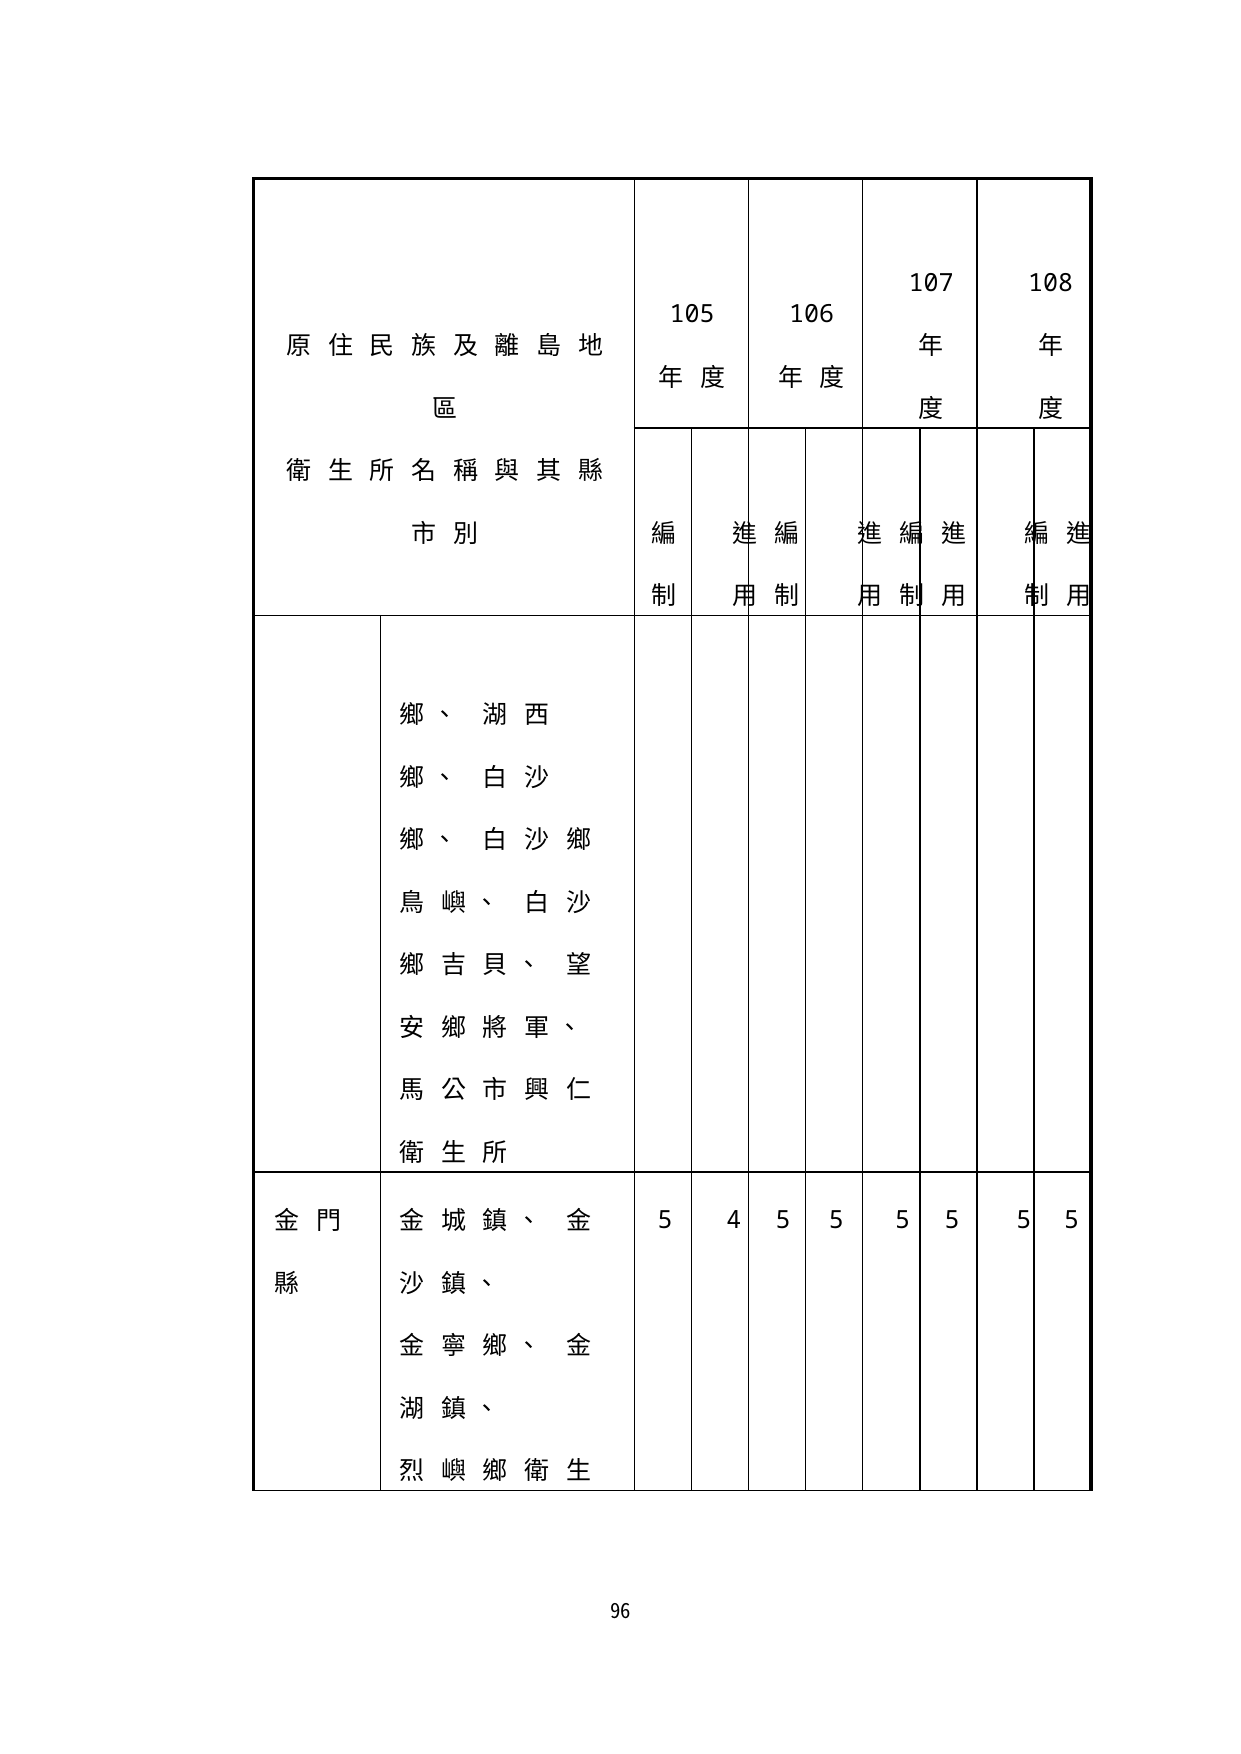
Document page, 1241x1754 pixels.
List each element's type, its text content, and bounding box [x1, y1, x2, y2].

table_cell [749, 616, 805, 1171]
table_cell [863, 616, 919, 1171]
table_cell [978, 616, 1033, 1171]
table_cell 進用 [692, 429, 748, 615]
table_cell 編制 [749, 429, 805, 615]
table_cell 5 [1035, 1173, 1089, 1490]
table_cell 鄉、湖西鄉、白沙鄉、白沙鄉鳥嶼、白沙鄉吉貝、望安鄉將軍、馬公市興仁衛生所 [381, 616, 634, 1171]
table_header 107年度 [863, 180, 976, 427]
table_cell 5 [635, 1173, 691, 1490]
table_cell [806, 616, 862, 1171]
table_cell 金城鎮、金沙鎮、 金寧鄉、金湖鎮、 烈嶼鄉衛生 [381, 1173, 634, 1490]
table_cell 編制 [635, 429, 691, 615]
table_cell 5 [978, 1173, 1033, 1490]
table_cell 5 [921, 1173, 976, 1490]
table_cell 進用 [806, 429, 862, 615]
table_cell 編制 [978, 429, 1033, 615]
table_cell 4 [692, 1173, 748, 1490]
table_header 108年度 [978, 180, 1089, 427]
table_cell [921, 616, 976, 1171]
table_header 105年度 [635, 180, 748, 427]
table_cell 進用 [921, 429, 976, 615]
table_header 原住民族及離島地區 衛生所名稱與其縣市別 [255, 180, 634, 615]
table_cell [692, 616, 748, 1171]
table_cell [255, 616, 380, 1171]
table_cell 進用 [1035, 429, 1089, 615]
table_cell [1035, 616, 1089, 1171]
table_cell 5 [863, 1173, 919, 1490]
table_cell 5 [749, 1173, 805, 1490]
table_cell 編制 [863, 429, 919, 615]
table_cell [635, 616, 691, 1171]
table_cell 5 [806, 1173, 862, 1490]
table_header 106年度 [749, 180, 862, 427]
table_cell 金門縣 [255, 1173, 380, 1490]
